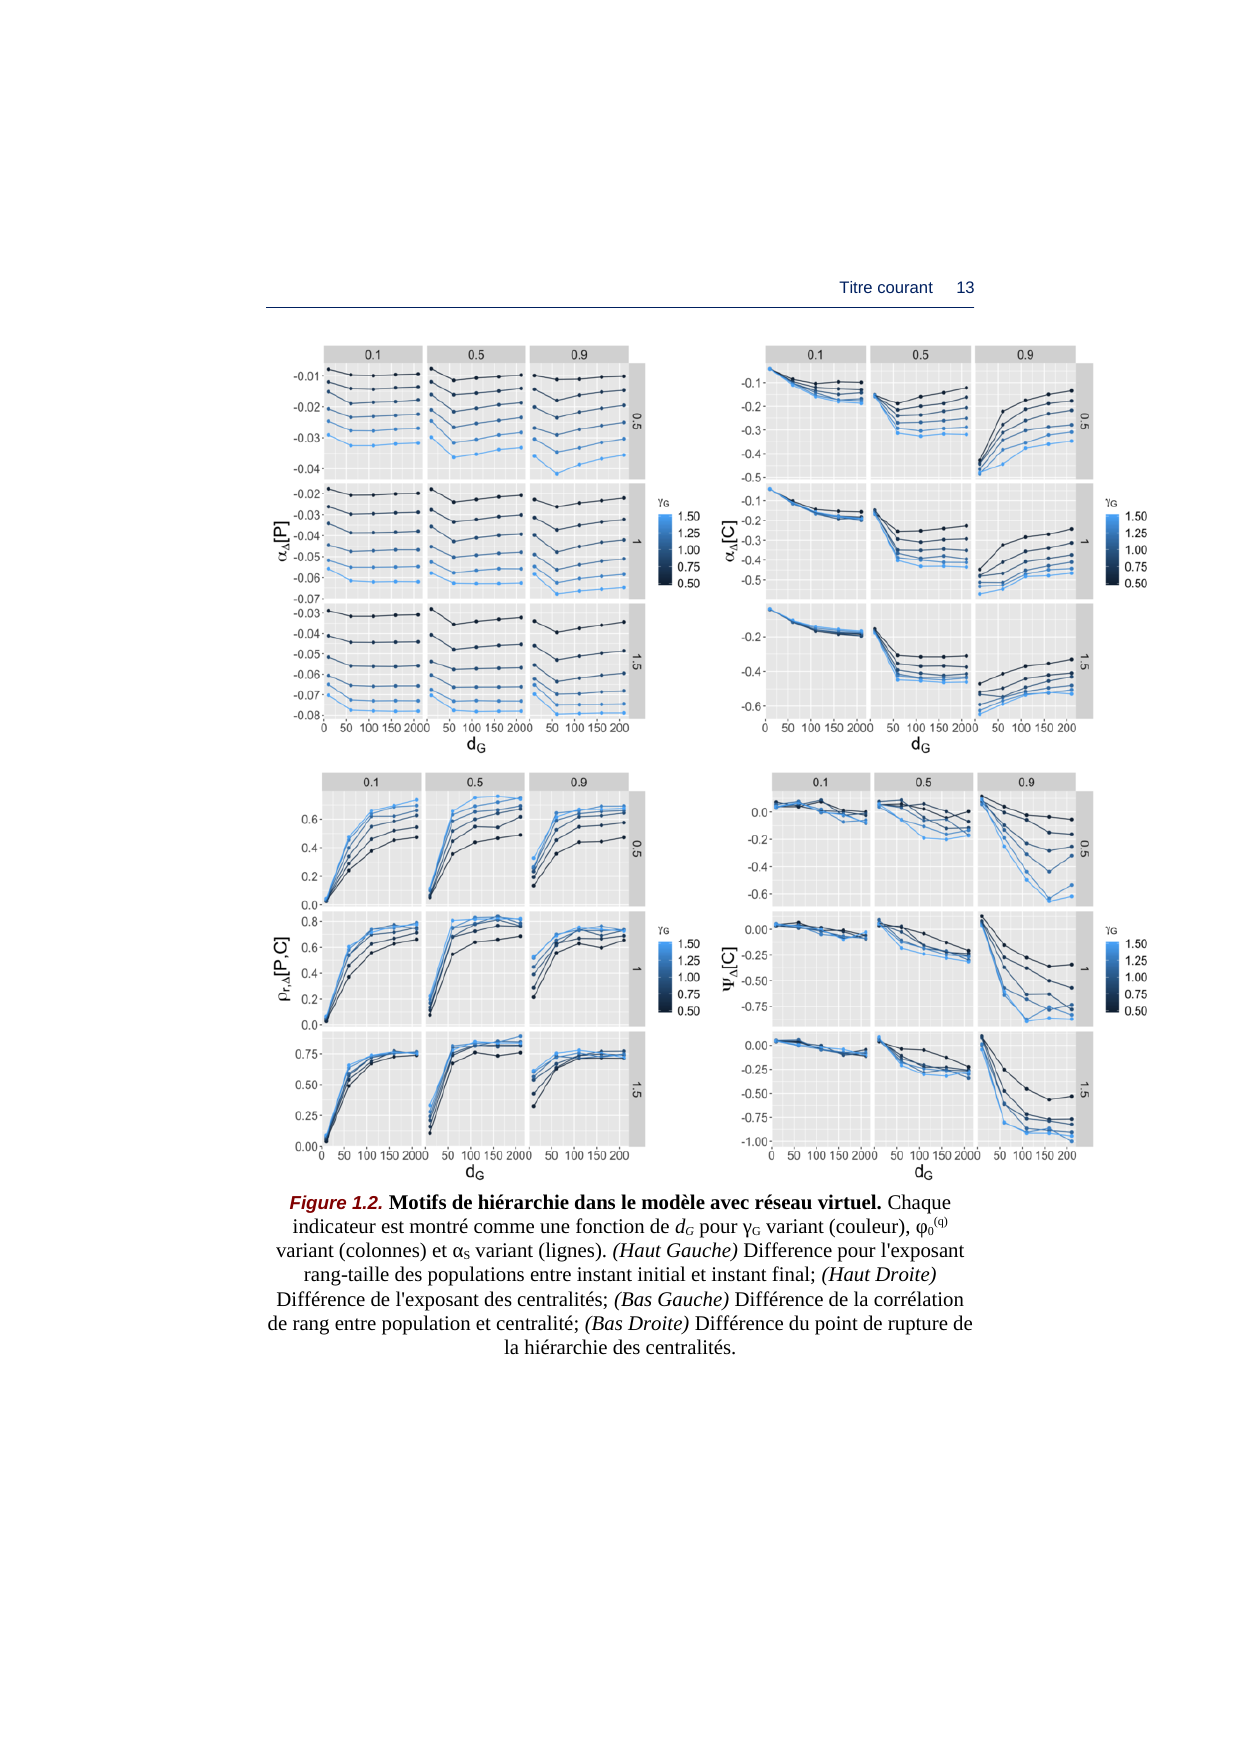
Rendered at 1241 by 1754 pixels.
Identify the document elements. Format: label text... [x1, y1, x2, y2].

picture [265, 336, 1160, 1191]
text Figure 1.2. Motifs de hiérarchie dans le modèle avec réseau virtuel. Chaque indicateur est montré comme une fonction de dG pour γG variant (couleur), φ0(q) variant (colonnes) et αS variant (lignes). (Haut Gauche) Difference pour l'exposant rang-taille des populations entre instant initial et instant final; (Haut Droite) Différence de l'exposant des centralités; (Bas Gauche) Différence de la corrélation de rang entre population et centralité; (Bas Droite) Différence du point de rupture de la hiérarchie des centralités. [266, 1191, 974, 1359]
